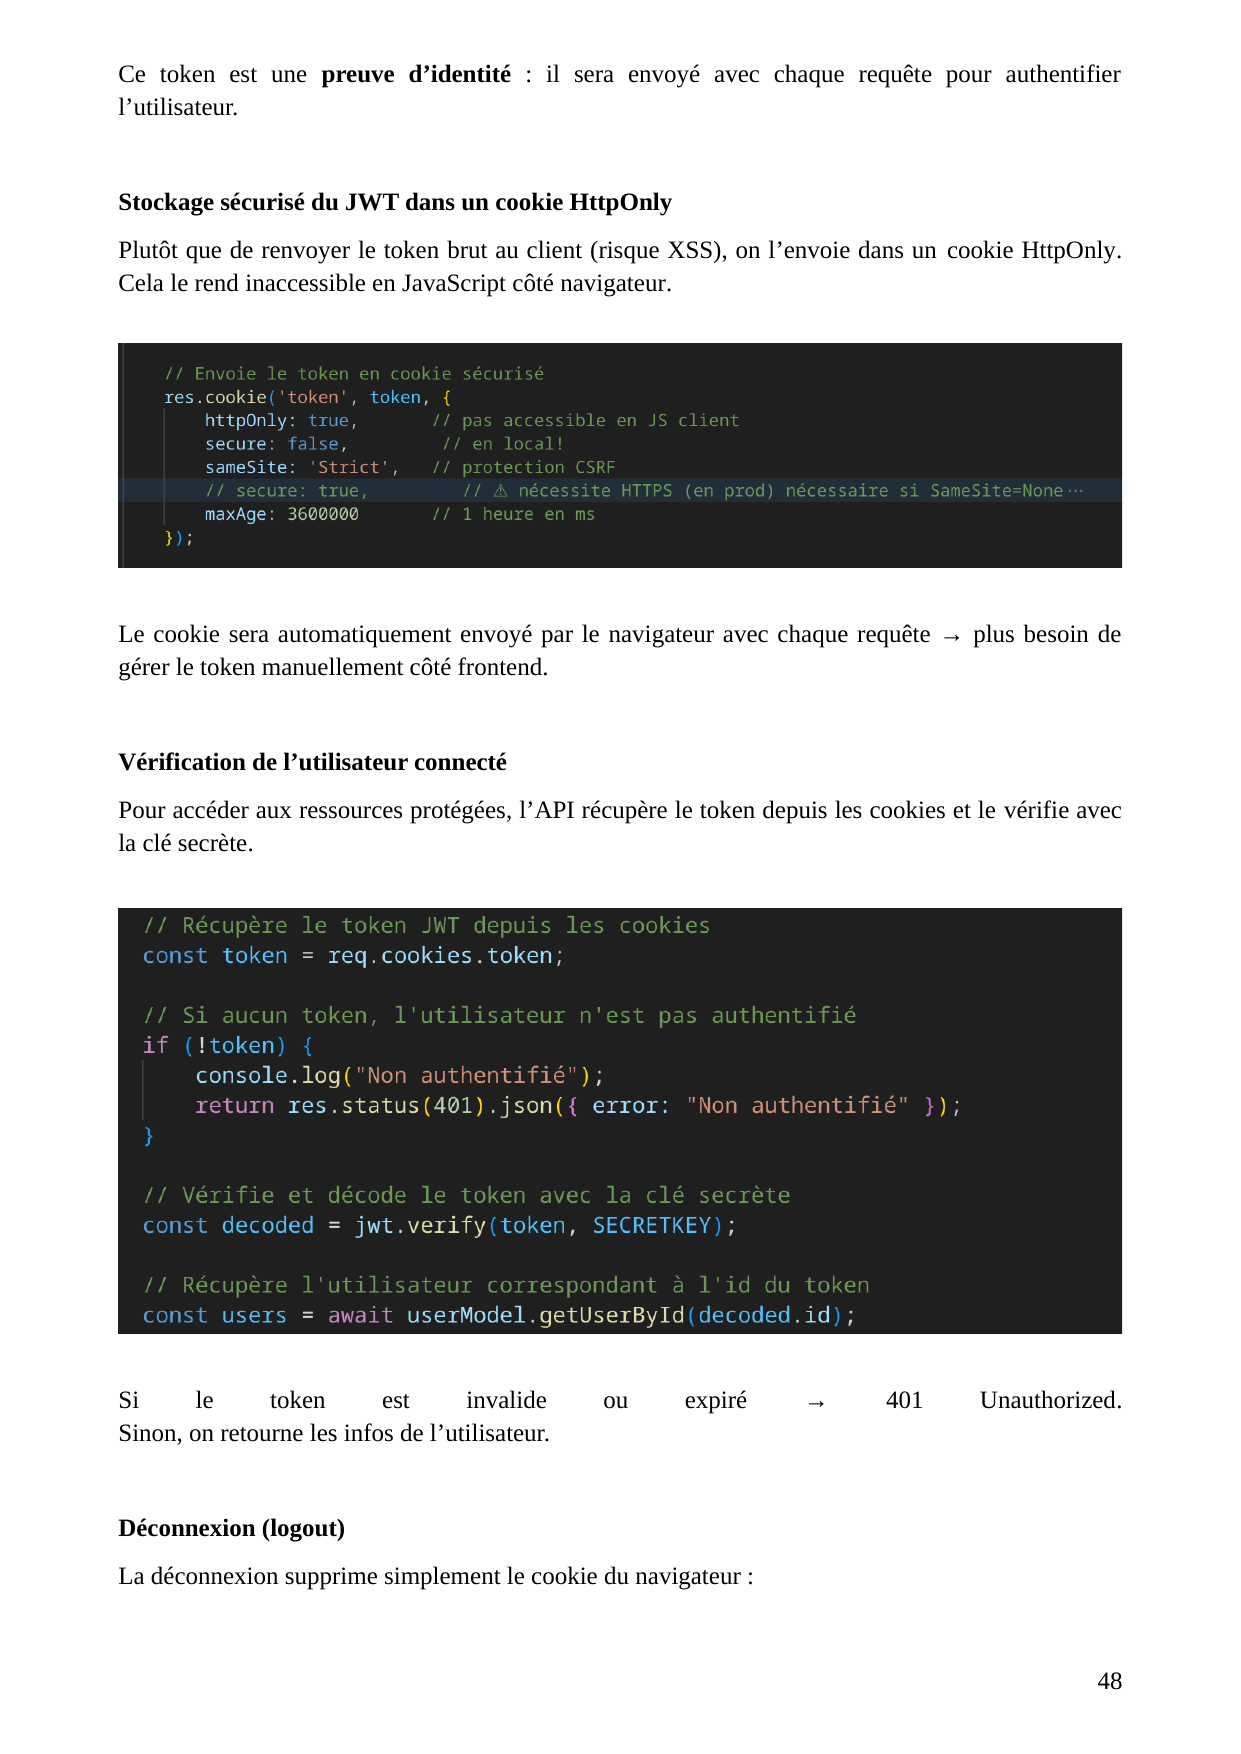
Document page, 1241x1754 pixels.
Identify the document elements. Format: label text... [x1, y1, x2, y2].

text Plutôt que de renvoyer le token brut au client (risque XSS), on l’envoie dans un cookie HttpOnly. Cela le rend inaccessible en JavaScript côté navigateur. [118, 235, 1122, 297]
text Ce token est une preuve d’identité : il sera envoyé avec chaque requête pour authentifier l’utilisateur. [118, 59, 1122, 121]
text Déconnexion (logout) [118, 1513, 1122, 1542]
text Le cookie sera automatiquement envoyé par le navigateur avec chaque requête → plus besoin de gérer le token manuellement côté frontend. [118, 619, 1122, 681]
text Vérification de l’utilisateur connecté [118, 747, 1122, 776]
text Si le token est invalide ou expiré → 401 Unauthorized. Sinon, on retourne les infos de l’utilisateur. [118, 1385, 1122, 1447]
picture [118, 908, 1123, 1334]
text La déconnexion supprime simplement le cookie du navigateur : [118, 1561, 1122, 1590]
text Pour accéder aux ressources protégées, l’API récupère le token depuis les cookies et le vérifie avec la clé secrète. [118, 795, 1122, 857]
text Stockage sécurisé du JWT dans un cookie HttpOnly [118, 187, 1122, 216]
picture [118, 343, 1123, 568]
